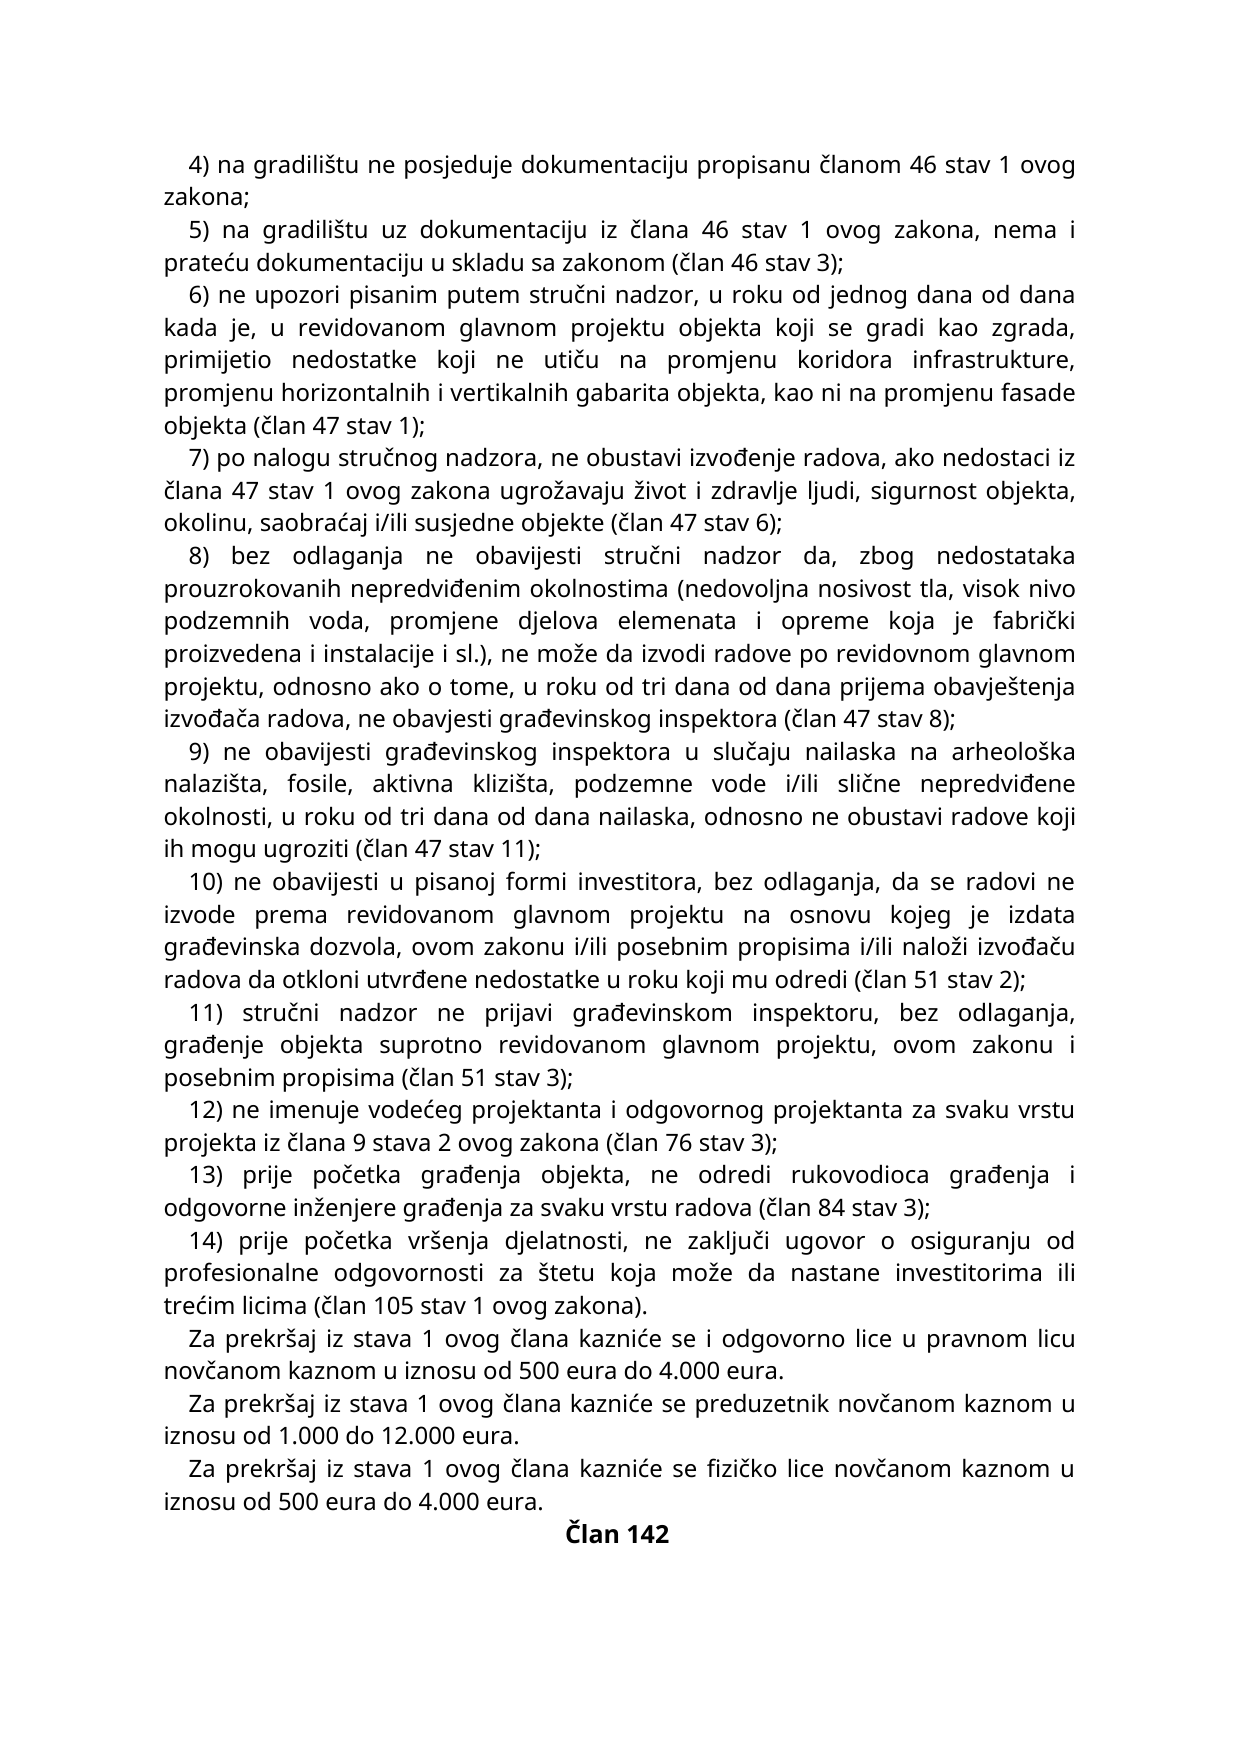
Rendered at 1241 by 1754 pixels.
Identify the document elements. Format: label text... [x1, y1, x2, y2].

text Član 142 [148, 1517, 1093, 1551]
text Za prekršaj iz stava 1 ovog člana kazniće se i odgovorno lice u pravnom licu novčanom kaznom u iznosu od 500 eura do 4.000 eura. [163, 1321, 1077, 1387]
text Za prekršaj iz stava 1 ovog člana kazniće se fizičko lice novčanom kaznom u iznosu od 500 eura do 4.000 eura. [163, 1452, 1077, 1517]
text 10) ne obavijesti u pisanoj formi investitora, bez odlaganja, da se radovi ne izvode prema revidovanom glavnom projektu na osnovu kojeg je izdata građevinska dozvola, ovom zakonu i/ili posebnim propisima i/ili naloži izvođaču radova da otkloni utvrđene nedostatke u roku koji mu odredi (član 51 stav 2); [163, 865, 1077, 995]
text 14) prije početka vršenja djelatnosti, ne zaključi ugovor o osiguranju od profesionalne odgovornosti za štetu koja može da nastane investitorima ili trećim licima (član 105 stav 1 ovog zakona). [163, 1223, 1077, 1321]
text 6) ne upozori pisanim putem stručni nadzor, u roku od jednog dana od dana kada je, u revidovanom glavnom projektu objekta koji se gradi kao zgrada, primijetio nedostatke koji ne utiču na promjenu koridora infrastrukture, promjenu horizontalnih i vertikalnih gabarita objekta, kao ni na promjenu fasade objekta (član 47 stav 1); [163, 278, 1077, 441]
text 7) po nalogu stručnog nadzora, ne obustavi izvođenje radova, ako nedostaci iz člana 47 stav 1 ovog zakona ugrožavaju život i zdravlje ljudi, sigurnost objekta, okolinu, saobraćaj i/ili susjedne objekte (član 47 stav 6); [163, 441, 1077, 539]
text 4) na gradilištu ne posjeduje dokumentaciju propisanu članom 46 stav 1 ovog zakona; [163, 148, 1077, 213]
text 13) prije početka građenja objekta, ne odredi rukovodioca građenja i odgovorne inženjere građenja za svaku vrstu radova (član 84 stav 3); [163, 1158, 1077, 1223]
text 5) na gradilištu uz dokumentaciju iz člana 46 stav 1 ovog zakona, nema i prateću dokumentaciju u skladu sa zakonom (član 46 stav 3); [163, 213, 1077, 278]
text Za prekršaj iz stava 1 ovog člana kazniće se preduzetnik novčanom kaznom u iznosu od 1.000 do 12.000 eura. [163, 1387, 1077, 1452]
text 12) ne imenuje vodećeg projektanta i odgovornog projektanta za svaku vrstu projekta iz člana 9 stava 2 ovog zakona (član 76 stav 3); [163, 1093, 1077, 1158]
text 9) ne obavijesti građevinskog inspektora u slučaju nailaska na arheološka nalazišta, fosile, aktivna klizišta, podzemne vode i/ili slične nepredviđene okolnosti, u roku od tri dana od dana nailaska, odnosno ne obustavi radove koji ih mogu ugroziti (član 47 stav 11); [163, 734, 1077, 865]
text 11) stručni nadzor ne prijavi građevinskom inspektoru, bez odlaganja, građenje objekta suprotno revidovanom glavnom projektu, ovom zakonu i posebnim propisima (član 51 stav 3); [163, 995, 1077, 1093]
text 8) bez odlaganja ne obavijesti stručni nadzor da, zbog nedostataka prouzrokovanih nepredviđenim okolnostima (nedovoljna nosivost tla, visok nivo podzemnih voda, promjene djelova elemenata i opreme koja je fabrički proizvedena i instalacije i sl.), ne može da izvodi radove po revidovnom glavnom projektu, odnosno ako o tome, u roku od tri dana od dana prijema obavještenja izvođača radova, ne obavjesti građevinskog inspektora (član 47 stav 8); [163, 539, 1077, 734]
